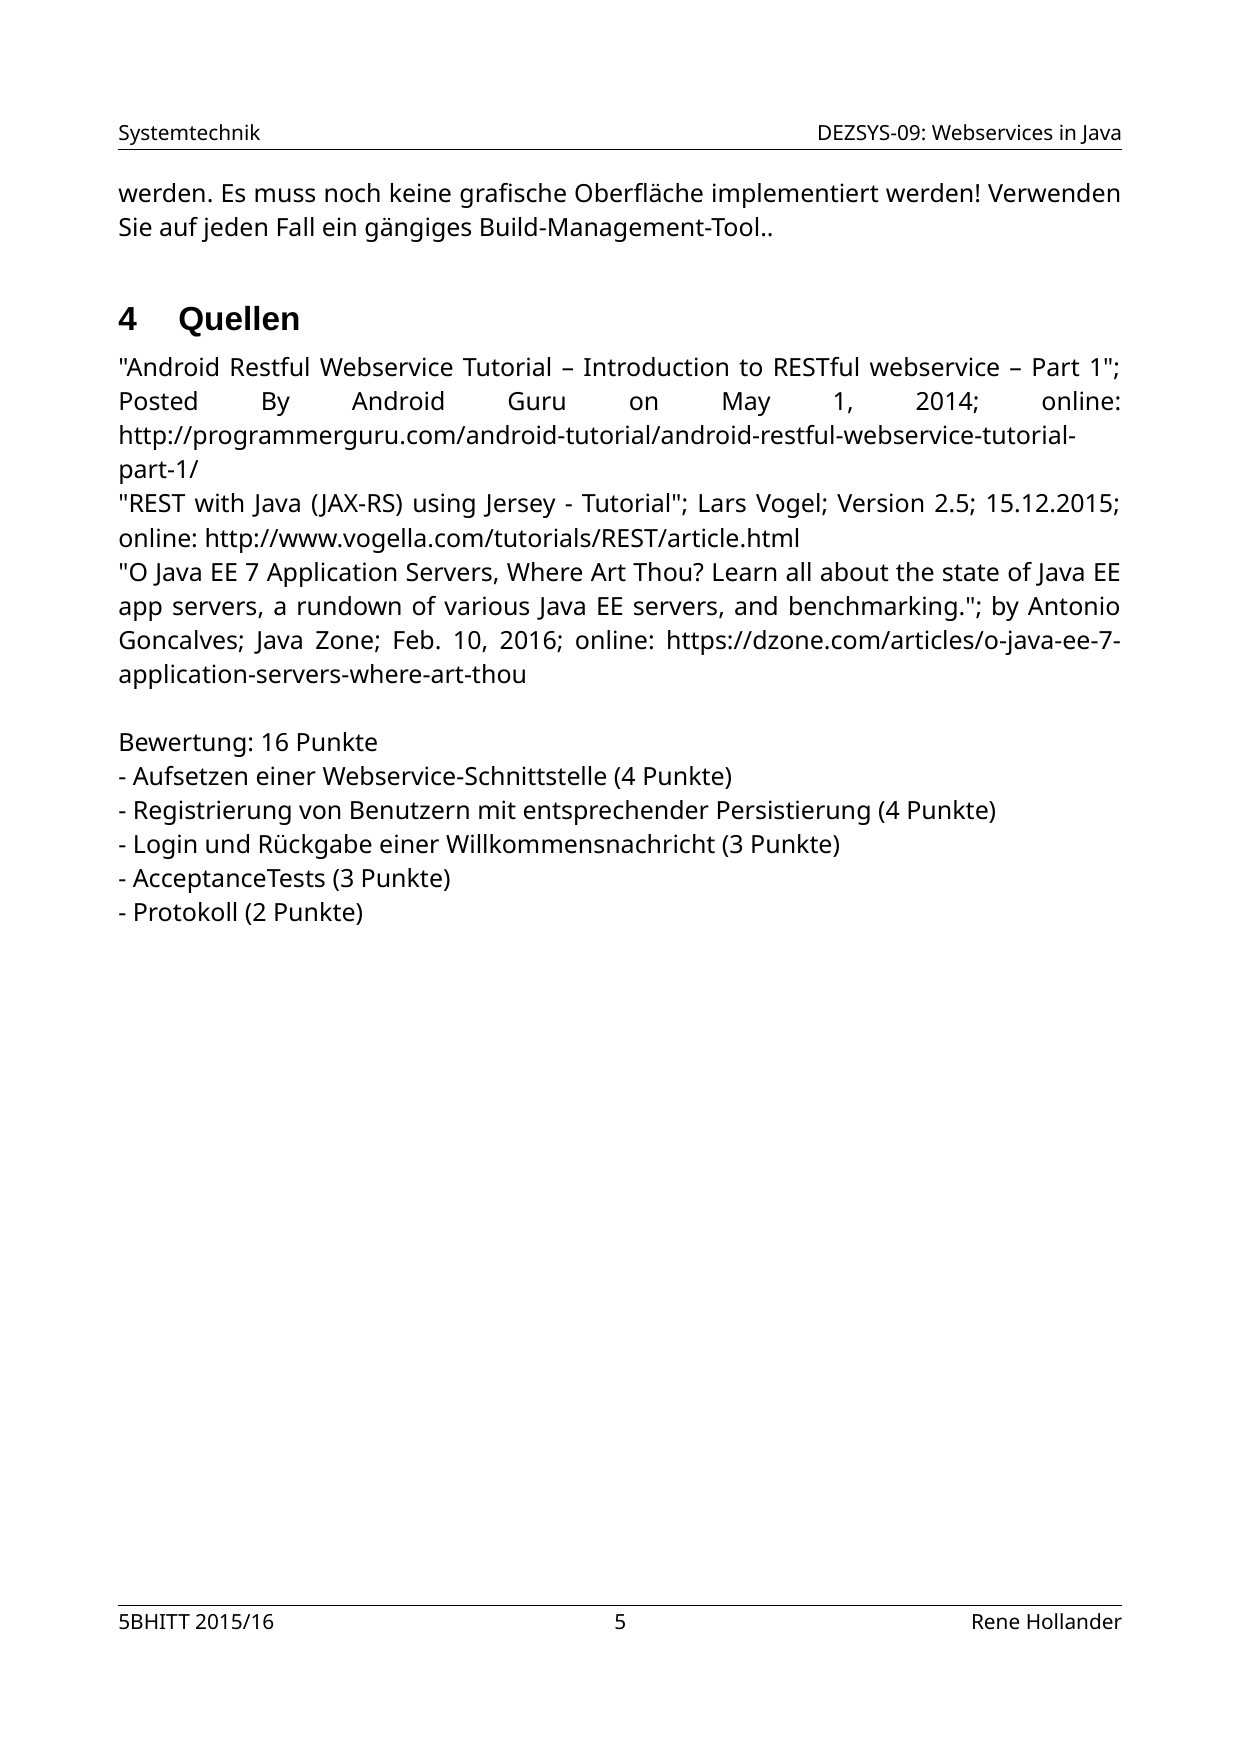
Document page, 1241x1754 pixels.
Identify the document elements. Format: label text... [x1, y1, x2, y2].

text Bewertung: 16 Punkte [118, 724, 1122, 759]
text werden. Es muss noch keine grafische Oberfläche implementiert werden! Verwenden Sie auf jeden Fall ein gängiges Build-Management-Tool.. [118, 176, 1122, 244]
text - Protokoll (2 Punkte) [118, 895, 1122, 929]
text - Login und Rückgabe einer Willkommensnachricht (3 Punkte) [118, 827, 1122, 861]
text "O Java EE 7 Application Servers, Where Art Thou? Learn all about the state of Java EE app servers, a rundown of various Java EE servers, and benchmarking."; by Antonio Goncalves; Java Zone; Feb. 10, 2016; online: https://dzone.com/articles/o-java-ee-7-application-servers-where-art-thou [118, 554, 1122, 691]
text - Aufsetzen einer Webservice-Schnittstelle (4 Punkte) [118, 759, 1122, 793]
text - Registrierung von Benutzern mit entsprechender Persistierung (4 Punkte) [118, 793, 1122, 827]
text "Android Restful Webservice Tutorial – Introduction to RESTful webservice – Part 1"; Posted By Android Guru on May 1, 2014; online: http://programmerguru.com/android-tutorial/android-restful-webservice-tutorial-part-1/ [118, 350, 1122, 486]
text - AcceptanceTests (3 Punkte) [118, 861, 1122, 895]
text "REST with Java (JAX-RS) using Jersey - Tutorial"; Lars Vogel; Version 2.5; 15.12.2015; online: http://www.vogella.com/tutorials/REST/article.html [118, 486, 1122, 554]
subtitle Quellen [118, 299, 1122, 337]
